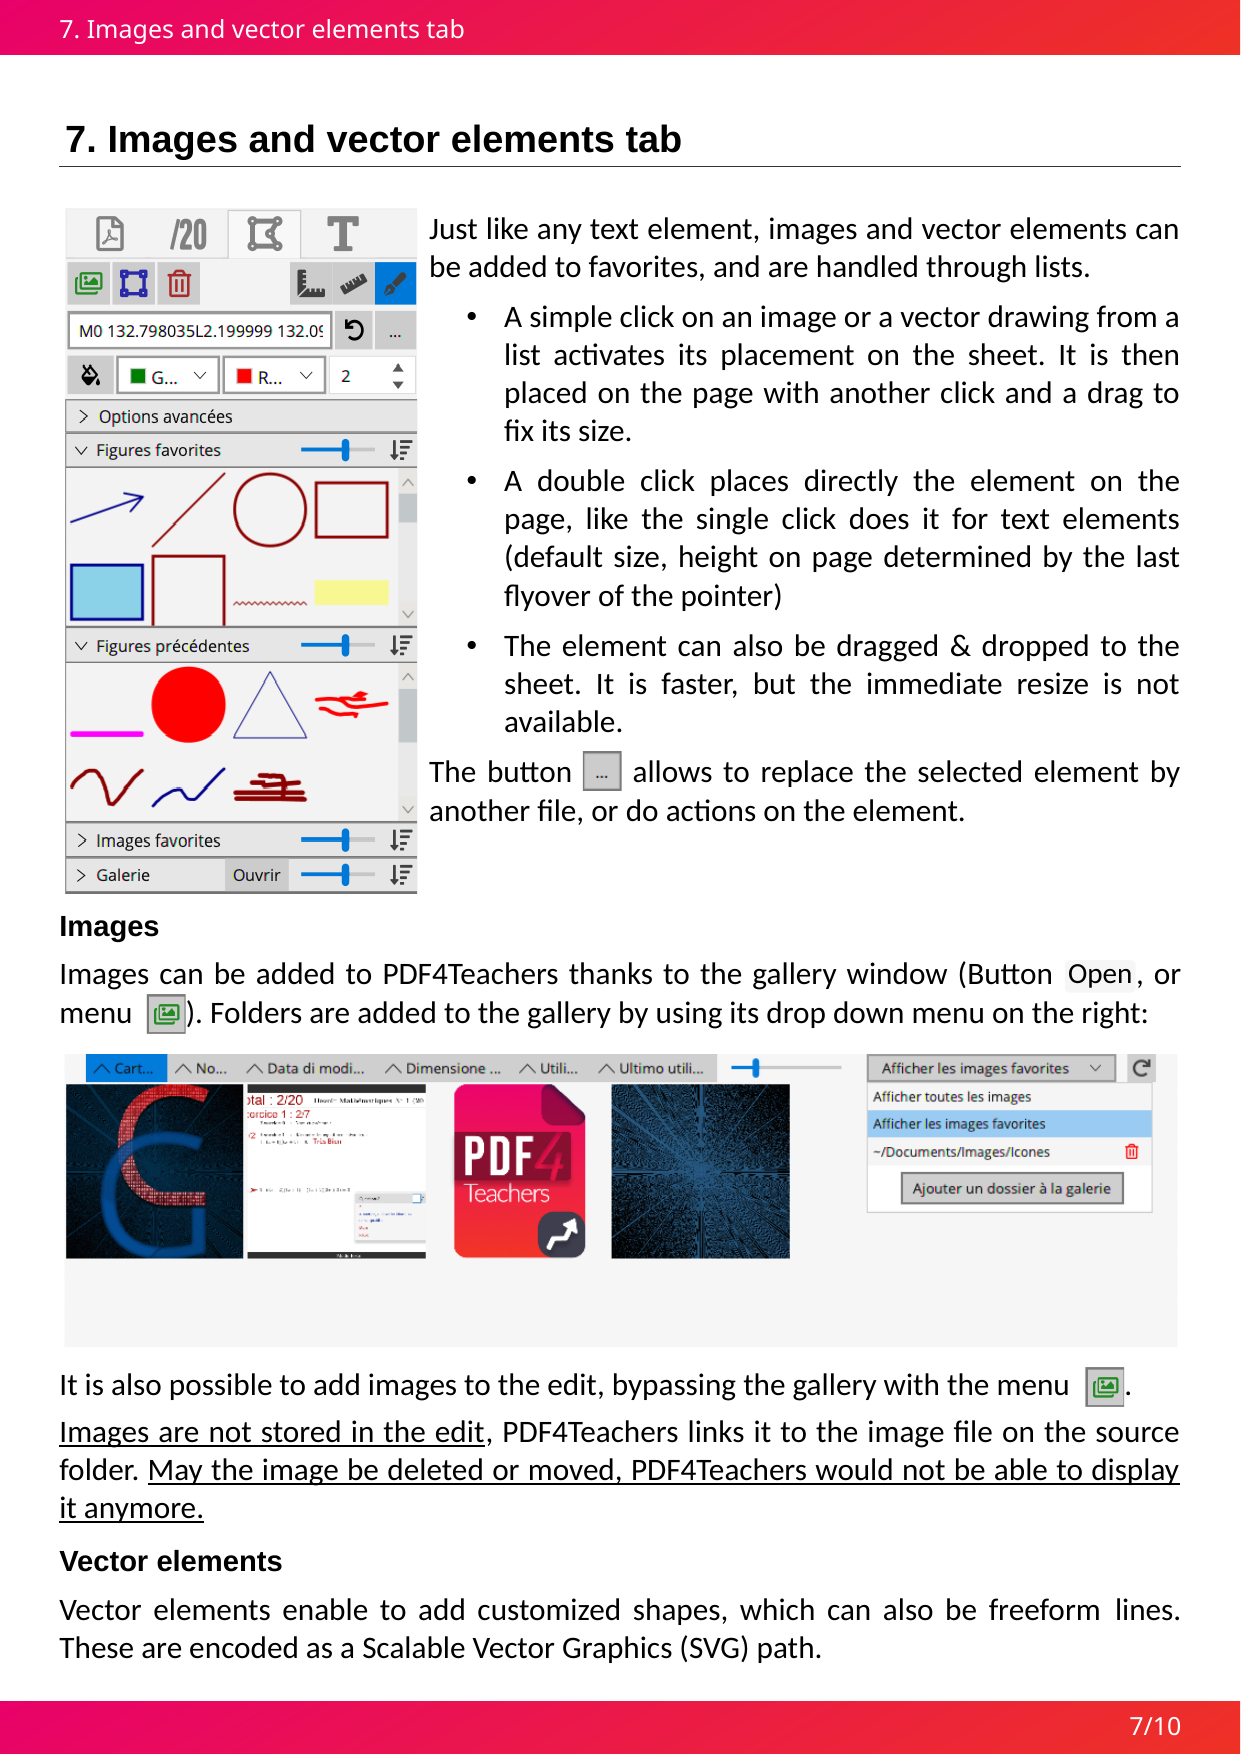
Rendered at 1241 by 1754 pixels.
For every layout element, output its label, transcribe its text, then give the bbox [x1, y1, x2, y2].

text Just like any text element, images and vector elements can be added to favorites, and are handled through lists. [418, 209, 1181, 285]
picture [1085, 1367, 1125, 1407]
picture [65, 208, 418, 894]
text Images are not stored in the edit, PDF4Teachers links it to the image file on the source folder. May the image be deleted or moved, PDF4Teachers would not be able to display it anymore. [59, 1412, 1181, 1527]
list The element can also be dragged & dropped to the sheet. It is faster, but the immediate resize is not available. [418, 626, 1181, 740]
picture [64, 1054, 1178, 1347]
text It is also possible to add images to the edit, bypassing the gallery with the menu . [59, 1040, 1181, 1054]
picture [146, 994, 186, 1034]
picture [582, 751, 622, 791]
text The button allows to replace the selected element by another file, or do actions on the element. [418, 752, 1181, 829]
text Images can be added to PDF4Teachers thanks to the gallery window (Button , or menu ). Folders are added to the gallery by using its drop down menu on the right: [59, 954, 1181, 1034]
list A simple click on an image or a vector drawing from a list activates its placement on the sheet. It is then placed on the page with another click and a drag to fix its size. [418, 297, 1181, 449]
subtitle Vector elements [59, 1544, 1181, 1578]
subtitle Images [59, 908, 1181, 942]
subtitle Images and vector elements tab [59, 111, 1181, 166]
text Vector elements enable to add customized shapes, which can also be freeform lines. These are encoded as a Scalable Vector Graphics (SVG) path. [59, 1590, 1181, 1666]
list A double click places directly the element on the page, like the single click does it for text elements (default size, height on page determined by the last flyover of the pointer) [418, 461, 1181, 614]
